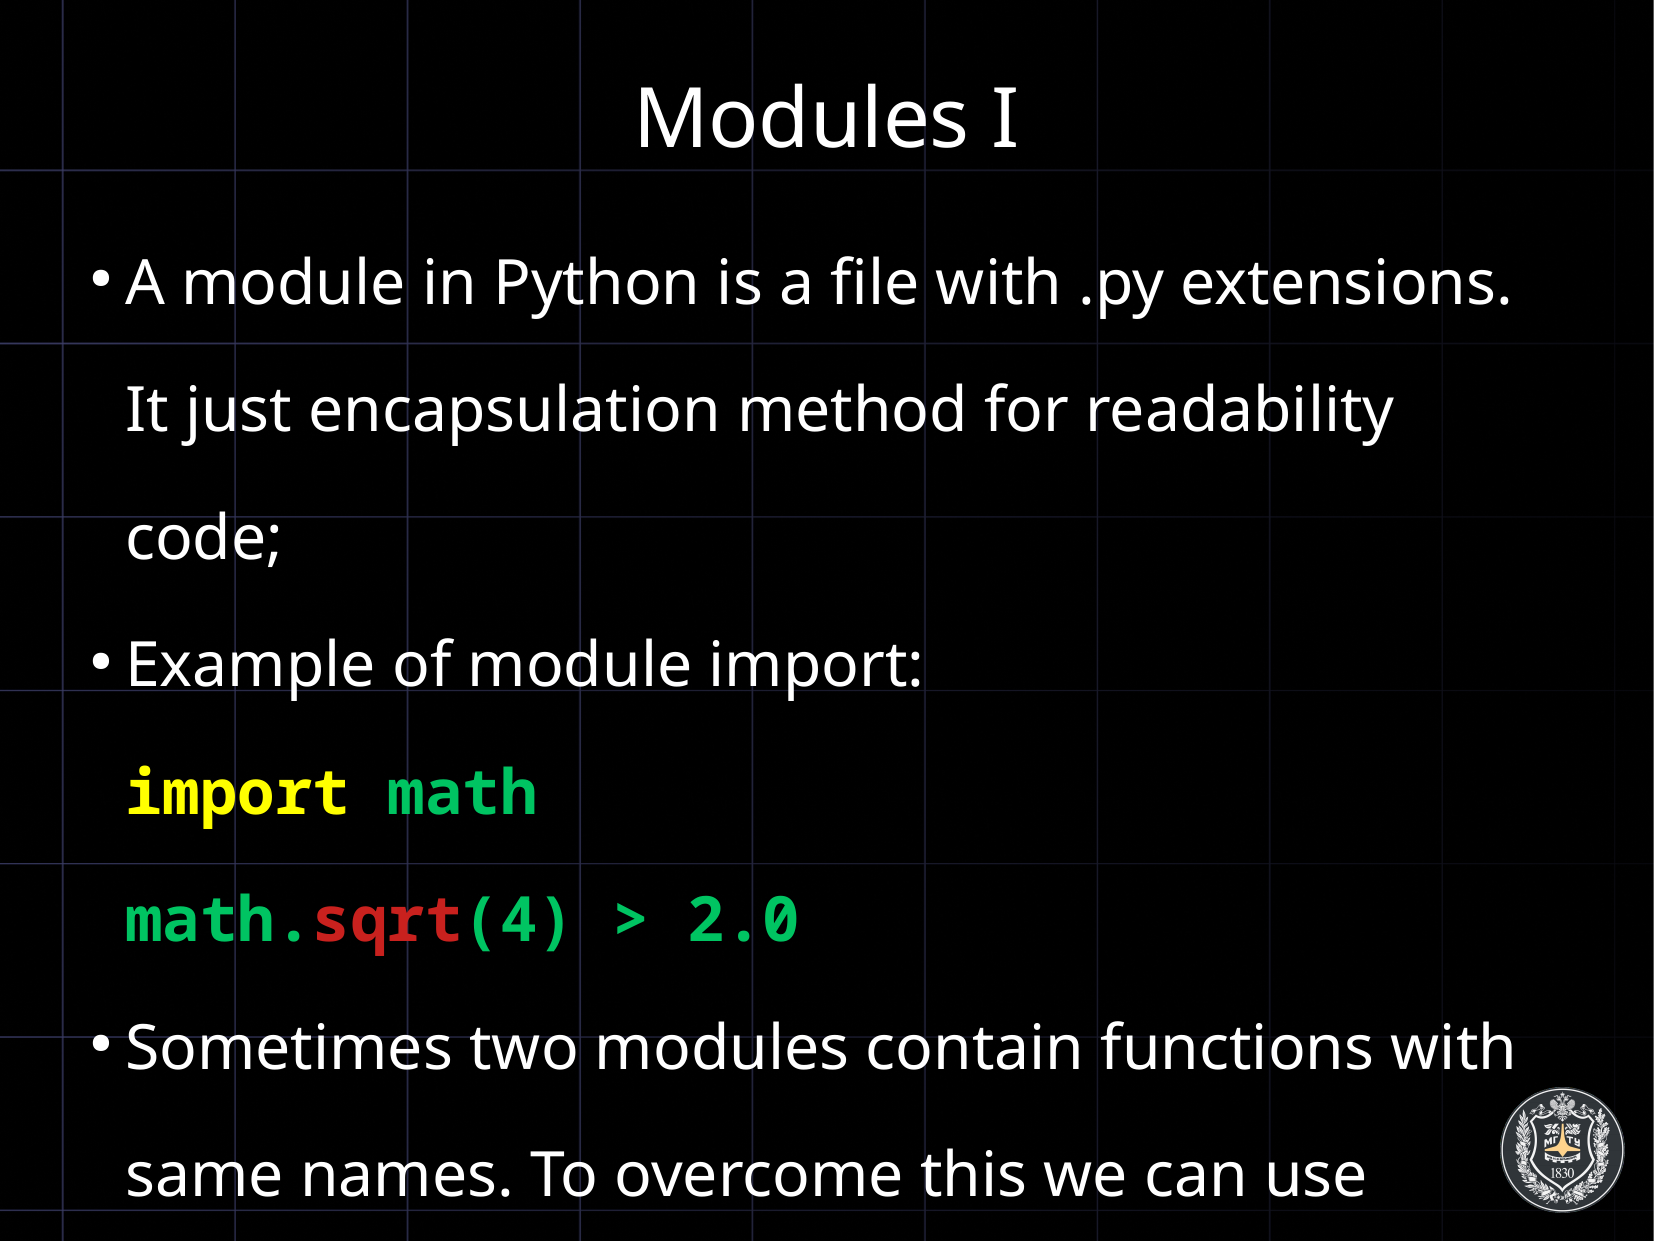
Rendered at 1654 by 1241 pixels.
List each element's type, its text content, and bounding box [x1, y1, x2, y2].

picture [0, 0, 1654, 1241]
title Modules I [82, 37, 1571, 187]
text_box A module in Python is a file with .py extensions. It just encapsulation method for readability code; Example of module import: import math math.sqrt(4) > 2.0 Sometimes two modules contain functions with same names. To overcome this we can use aliases: from math import sqrt as s import numpy as np s(4) > 2.0 [75, 187, 1576, 1140]
